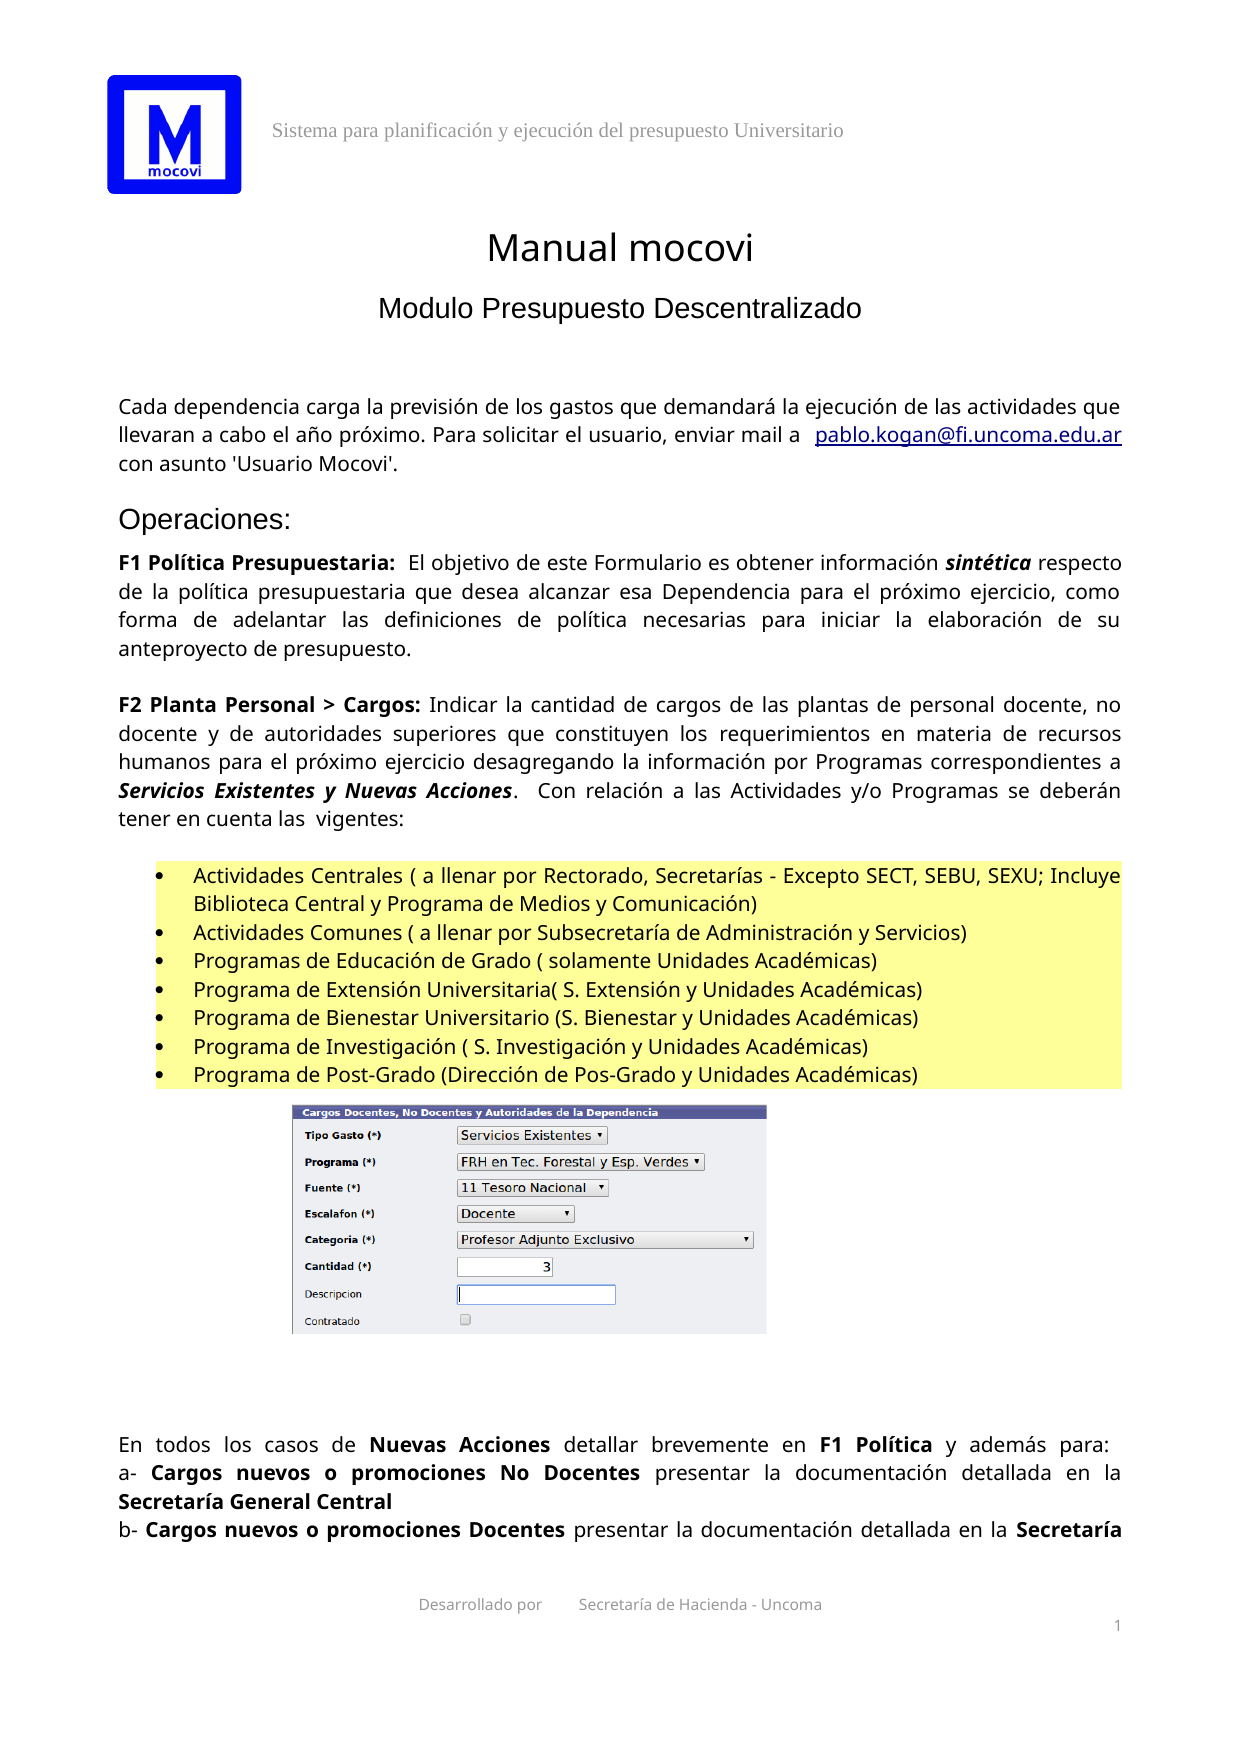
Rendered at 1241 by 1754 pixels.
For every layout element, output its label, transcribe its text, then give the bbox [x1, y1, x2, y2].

list Programa de Investigación ( S. Investigación y Unidades Académicas) [156, 1032, 1122, 1060]
text F2 Planta Personal > Cargos: Indicar la cantidad de cargos de las plantas de personal docente, no docente y de autoridades superiores que constituyen los requerimientos en materia de recursos humanos para el próximo ejercicio desagregando la información por Programas correspondientes a Servicios Existentes y Nuevas Acciones. Con relación a las Actividades y/o Programas se deberán tener en cuenta las vigentes: [118, 691, 1122, 833]
picture [292, 1104, 767, 1334]
text En todos los casos de Nuevas Acciones detallar brevemente en F1 Política y además para: a- Cargos nuevos o promociones No Docentes presentar la documentación detallada en la Secretaría General Central [118, 1430, 1122, 1515]
list Programa de Post-Grado (Dirección de Pos-Grado y Unidades Académicas) [156, 1060, 1122, 1089]
list Actividades Centrales ( a llenar por Rectorado, Secretarías - Excepto SECT, SEBU, SEXU; Incluye Biblioteca Central y Programa de Medios y Comunicación) [156, 861, 1122, 918]
picture [107, 75, 242, 194]
subtitle Manual mocovi [118, 221, 1122, 272]
text Cada dependencia carga la previsión de los gastos que demandará la ejecución de las actividades que llevaran a cabo el año próximo. Para solicitar el usuario, enviar mail a pablo.kogan@fi.uncoma.edu.ar con asunto 'Usuario Mocovi'. [118, 392, 1122, 477]
subtitle Operaciones: [118, 502, 1122, 536]
list Actividades Comunes ( a llenar por Subsecretaría de Administración y Servicios) [156, 918, 1122, 946]
text b- Cargos nuevos o promociones Docentes presentar la documentación detallada en la Secretaría [118, 1515, 1122, 1544]
list Programa de Extensión Universitaria( S. Extensión y Unidades Académicas) [156, 975, 1122, 1003]
list Programa de Bienestar Universitario (S. Bienestar y Unidades Académicas) [156, 1003, 1122, 1032]
subtitle Modulo Presupuesto Descentralizado [118, 291, 1122, 325]
text F1 Política Presupuestaria: El objetivo de este Formulario es obtener información sintética respecto de la política presupuestaria que desea alcanzar esa Dependencia para el próximo ejercicio, como forma de adelantar las definiciones de política necesarias para iniciar la elaboración de su anteproyecto de presupuesto. [118, 548, 1122, 662]
list Programas de Educación de Grado ( solamente Unidades Académicas) [156, 946, 1122, 975]
